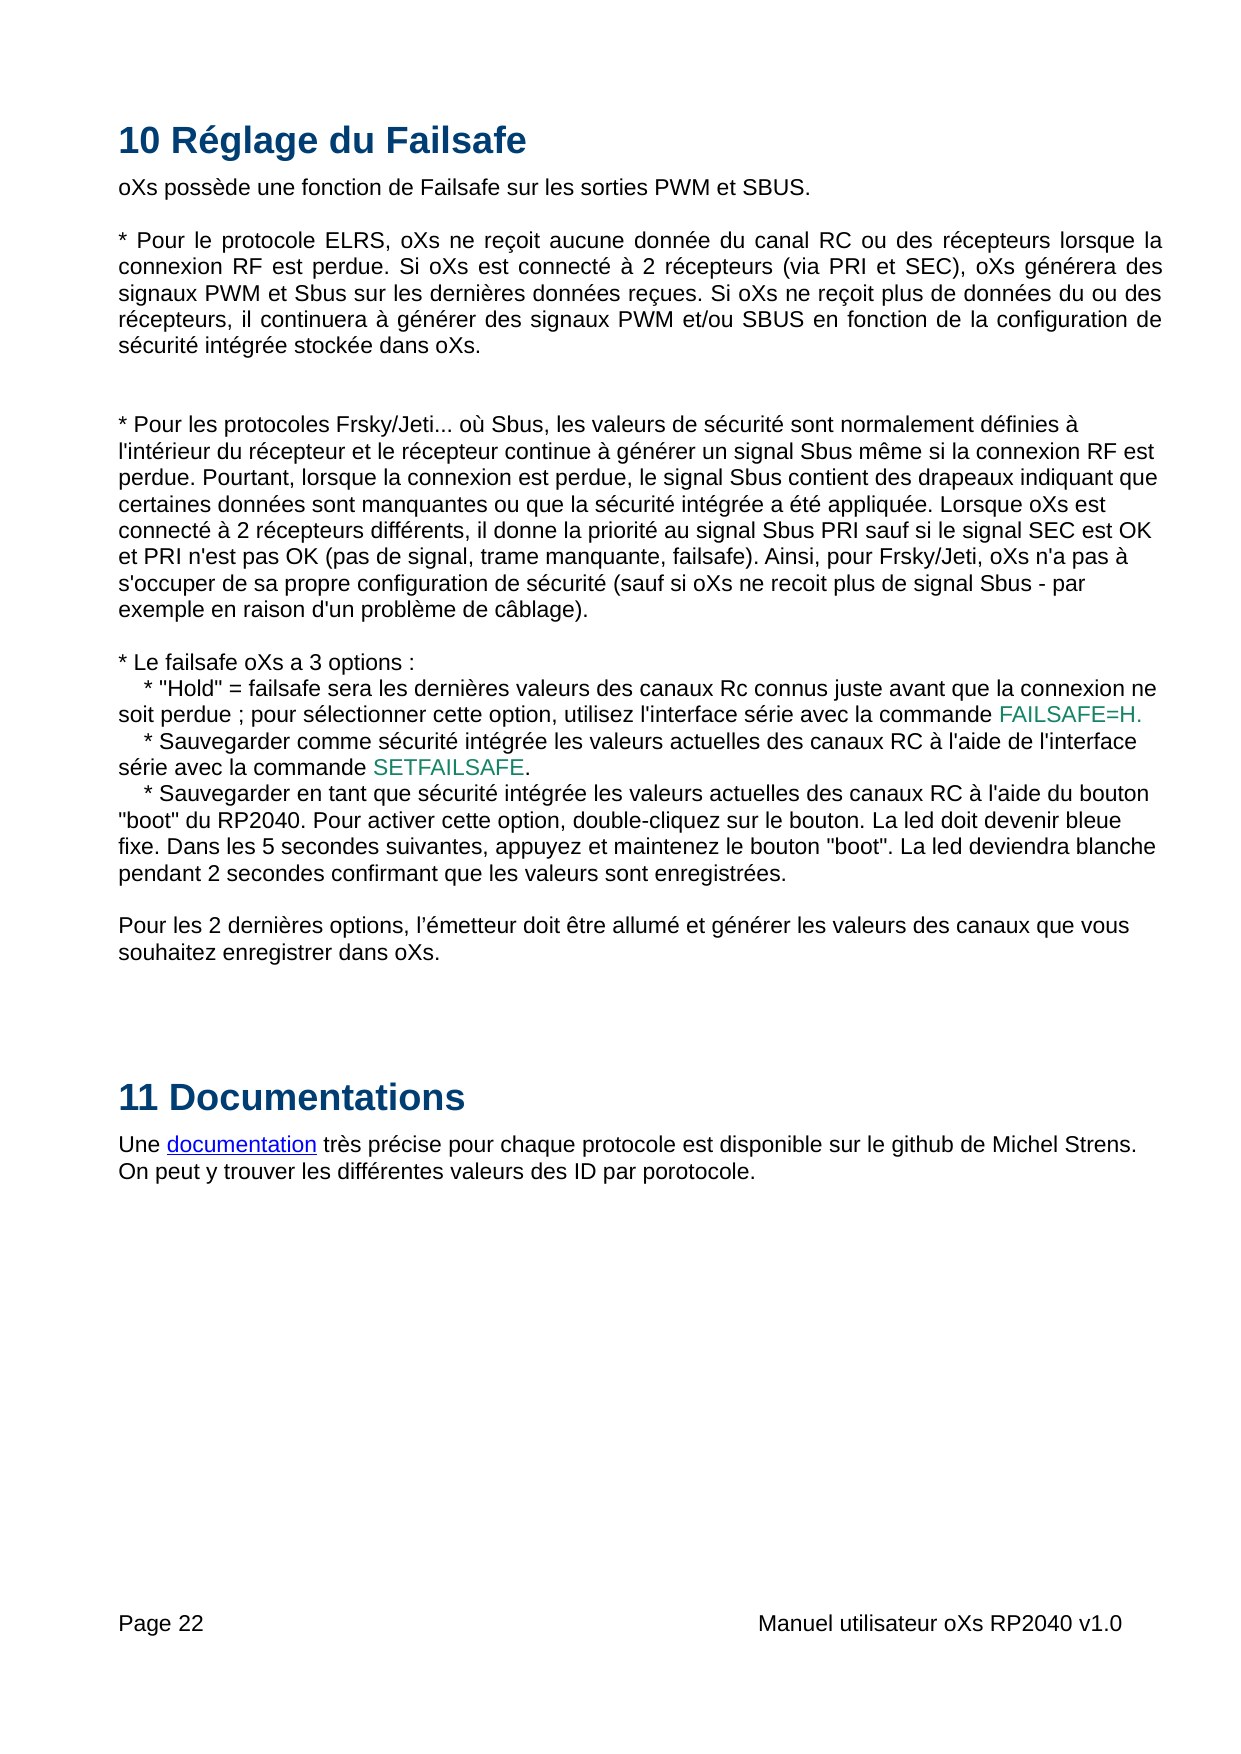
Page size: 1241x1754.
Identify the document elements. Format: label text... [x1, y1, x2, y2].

subtitle 10 Réglage du Failsafe [118, 118, 1164, 162]
text * Pour le protocole ELRS, oXs ne reçoit aucune donnée du canal RC ou des récepteurs lorsque la connexion RF est perdue. Si oXs est connecté à 2 récepteurs (via PRI et SEC), oXs générera des signaux PWM et Sbus sur les dernières données reçues. Si oXs ne reçoit plus de données du ou des récepteurs, il continuera à générer des signaux PWM et/ou SBUS en fonction de la configuration de sécurité intégrée stockée dans oXs. [118, 227, 1164, 359]
text Une documentation très précise pour chaque protocole est disponible sur le github de Michel Strens. [118, 1131, 1164, 1158]
text * "Hold" = failsafe sera les dernières valeurs des canaux Rc connus juste avant que la connexion ne soit perdue ; pour sélectionner cette option, utilisez l'interface série avec la commande FAILSAFE=H. [118, 675, 1164, 728]
text oXs possède une fonction de Failsafe sur les sorties PWM et SBUS. [118, 174, 1164, 201]
text * Pour les protocoles Frsky/Jeti... où Sbus, les valeurs de sécurité sont normalement définies à l'intérieur du récepteur et le récepteur continue à générer un signal Sbus même si la connexion RF est perdue. Pourtant, lorsque la connexion est perdue, le signal Sbus contient des drapeaux indiquant que certaines données sont manquantes ou que la sécurité intégrée a été appliquée. Lorsque oXs est connecté à 2 récepteurs différents, il donne la priorité au signal Sbus PRI sauf si le signal SEC est OK et PRI n'est pas OK (pas de signal, trame manquante, failsafe). Ainsi, pour Frsky/Jeti, oXs n'a pas à s'occuper de sa propre configuration de sécurité (sauf si oXs ne recoit plus de signal Sbus - par exemple en raison d'un problème de câblage). [118, 411, 1164, 622]
text Pour les 2 dernières options, l’émetteur doit être allumé et générer les valeurs des canaux que vous souhaitez enregistrer dans oXs. [118, 912, 1164, 965]
text * Sauvegarder comme sécurité intégrée les valeurs actuelles des canaux RC à l'aide de l'interface série avec la commande SETFAILSAFE. [118, 728, 1164, 780]
subtitle 11 Documentations [118, 1075, 1164, 1119]
text On peut y trouver les différentes valeurs des ID par porotocole. [118, 1158, 1164, 1184]
text * Le failsafe oXs a 3 options : [118, 649, 1164, 675]
text * Sauvegarder en tant que sécurité intégrée les valeurs actuelles des canaux RC à l'aide du bouton "boot" du RP2040. Pour activer cette option, double-cliquez sur le bouton. La led doit devenir bleue fixe. Dans les 5 secondes suivantes, appuyez et maintenez le bouton "boot". La led deviendra blanche pendant 2 secondes confirmant que les valeurs sont enregistrées. [118, 780, 1164, 886]
